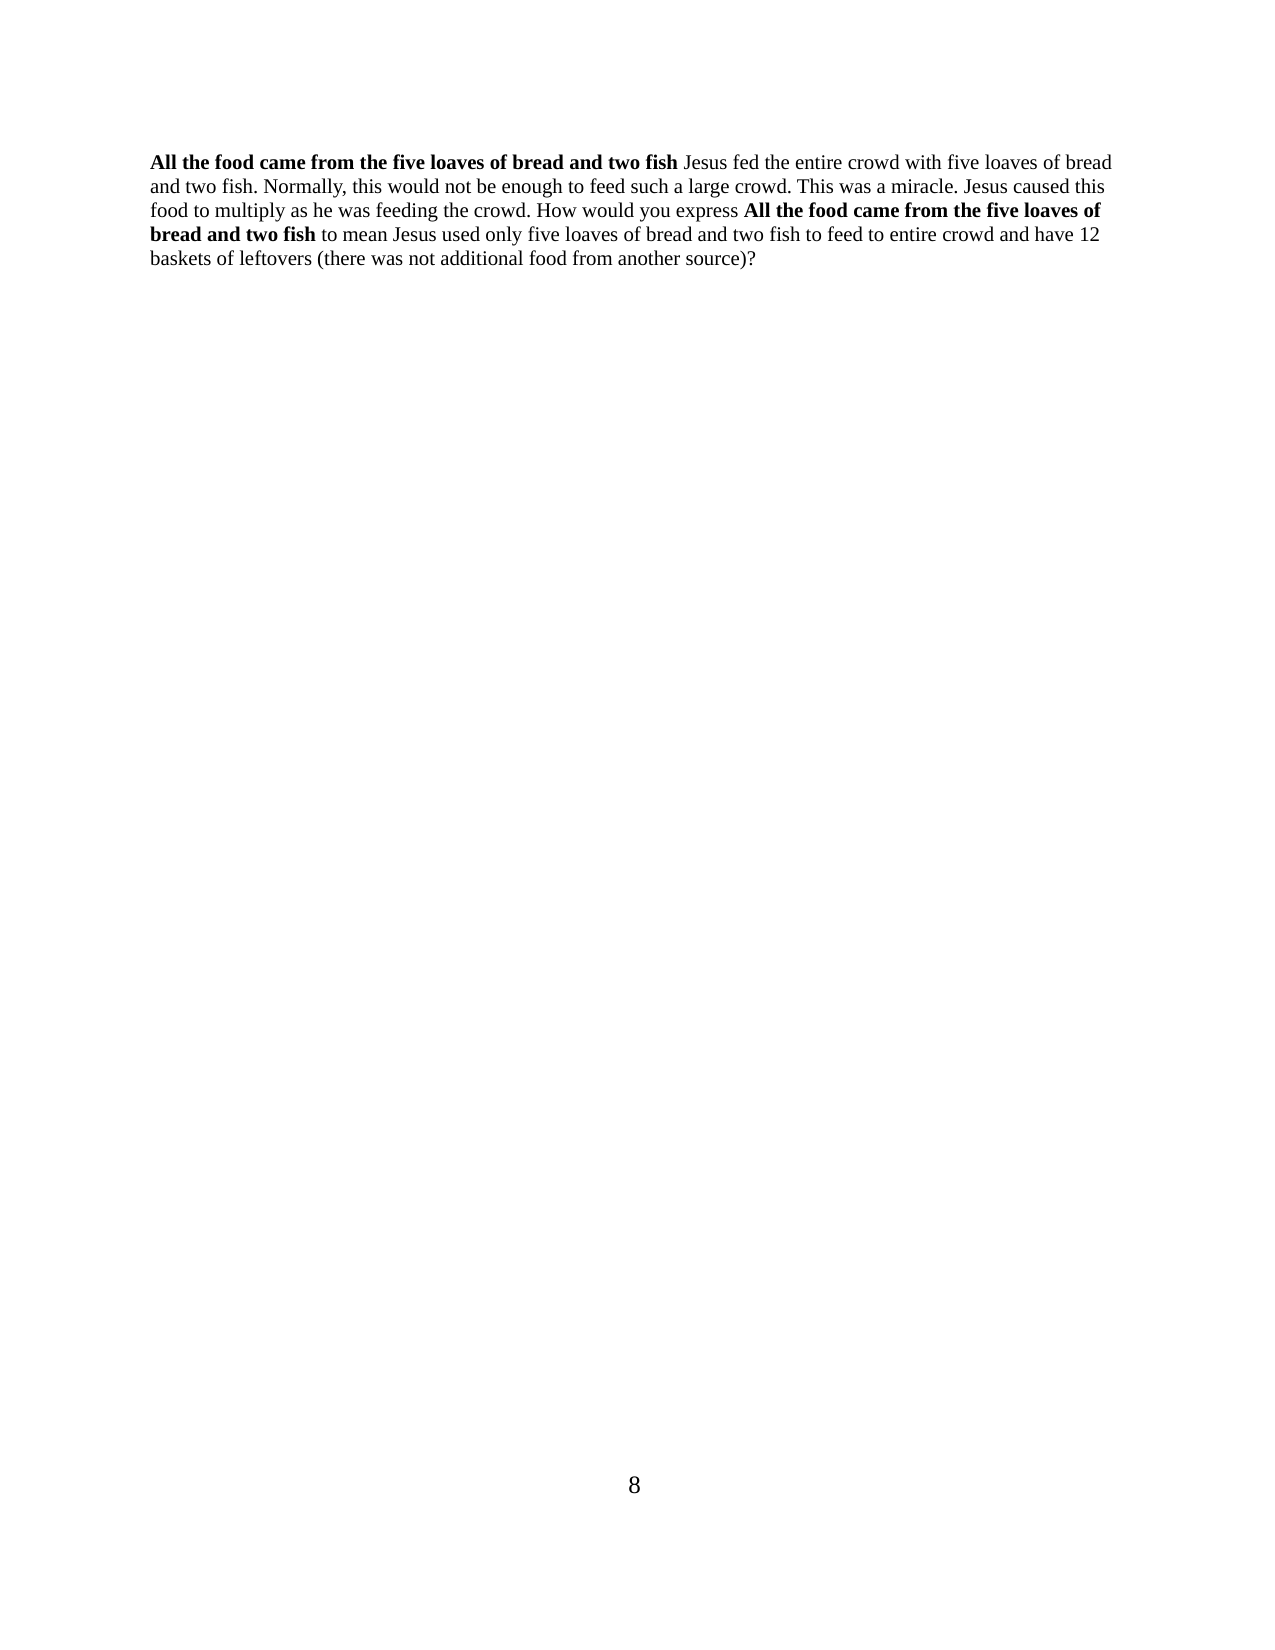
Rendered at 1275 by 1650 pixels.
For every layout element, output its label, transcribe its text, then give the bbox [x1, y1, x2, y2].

text All the food came from the five loaves of bread and two fish Jesus fed the entire crowd with five loaves of bread and two fish. Normally, this would not be enough to feed such a large crowd. This was a miracle. Jesus caused this food to multiply as he was feeding the crowd. How would you express All the food came from the five loaves of bread and two fish to mean Jesus used only five loaves of bread and two fish to feed to entire crowd and have 12 baskets of leftovers (there was not additional food from another source)? [150, 150, 1125, 270]
